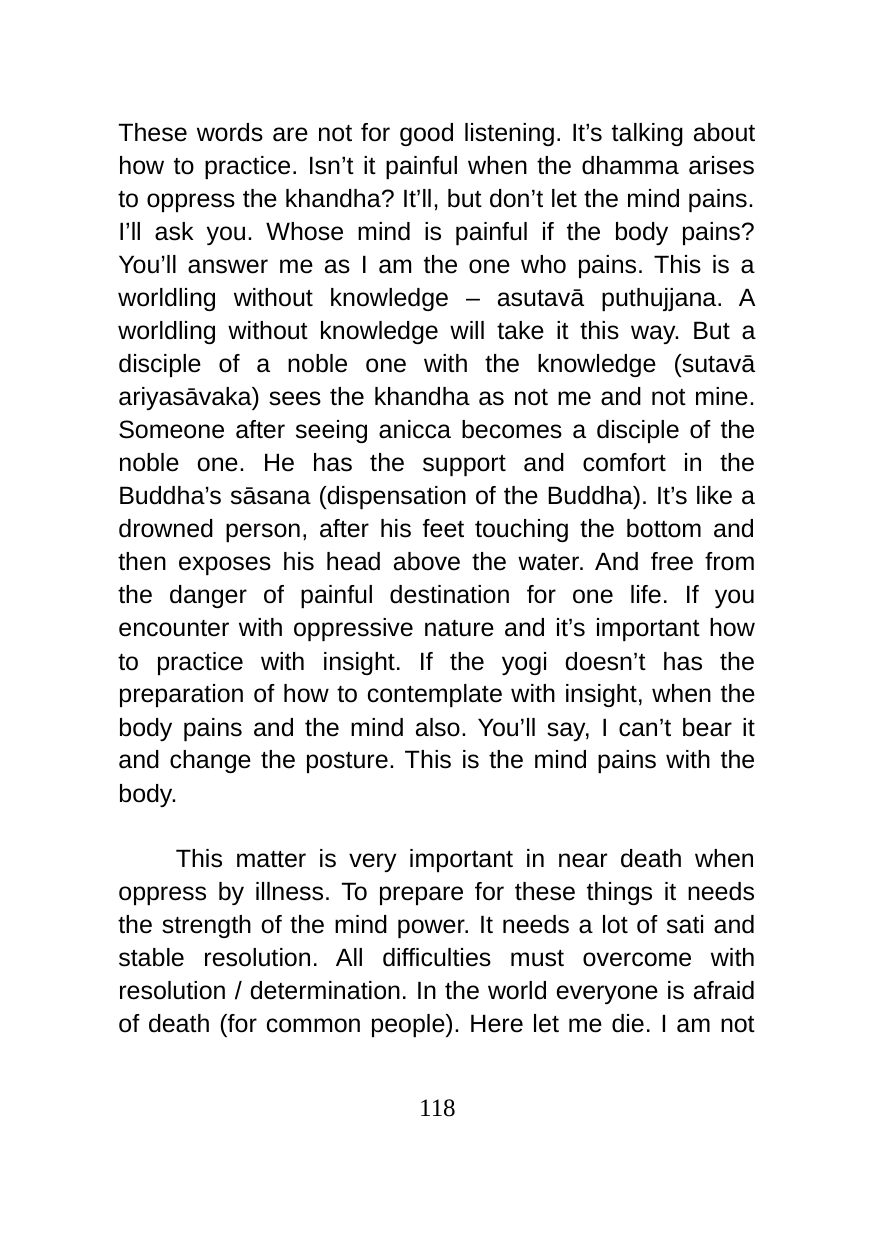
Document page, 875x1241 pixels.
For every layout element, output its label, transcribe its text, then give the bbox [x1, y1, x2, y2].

text These words are not for good listening. It’s talking about how to practice. Isn’t it painful when the dhamma arises to oppress the khandha? It’ll, but don’t let the mind pains. I’ll ask you. Whose mind is painful if the body pains? You’ll answer me as I am the one who pains. This is a worldling without knowledge – asutavā puthujjana. A worldling without knowledge will take it this way. But a disciple of a noble one with the knowledge (sutavā ariyasāvaka) sees the khandha as not me and not mine. Someone after seeing anicca becomes a disciple of the noble one. He has the support and comfort in the Buddha’s sāsana (dispensation of the Buddha). It’s like a drowned person, after his feet touching the bottom and then exposes his head above the water. And free from the danger of painful destination for one life. If you encounter with oppressive nature and it’s important how to practice with insight. If the yogi doesn’t has the preparation of how to contemplate with insight, when the body pains and the mind also. You’ll say, I can’t bear it and change the posture. This is the mind pains with the body. [118, 118, 756, 807]
text This matter is very important in near death when oppress by illness. To prepare for these things it needs the strength of the mind power. It needs a lot of sati and stable resolution. All difficulties must overcome with resolution / determination. In the world everyone is afraid of death (for common people). Here let me die. I am not [118, 844, 756, 1038]
